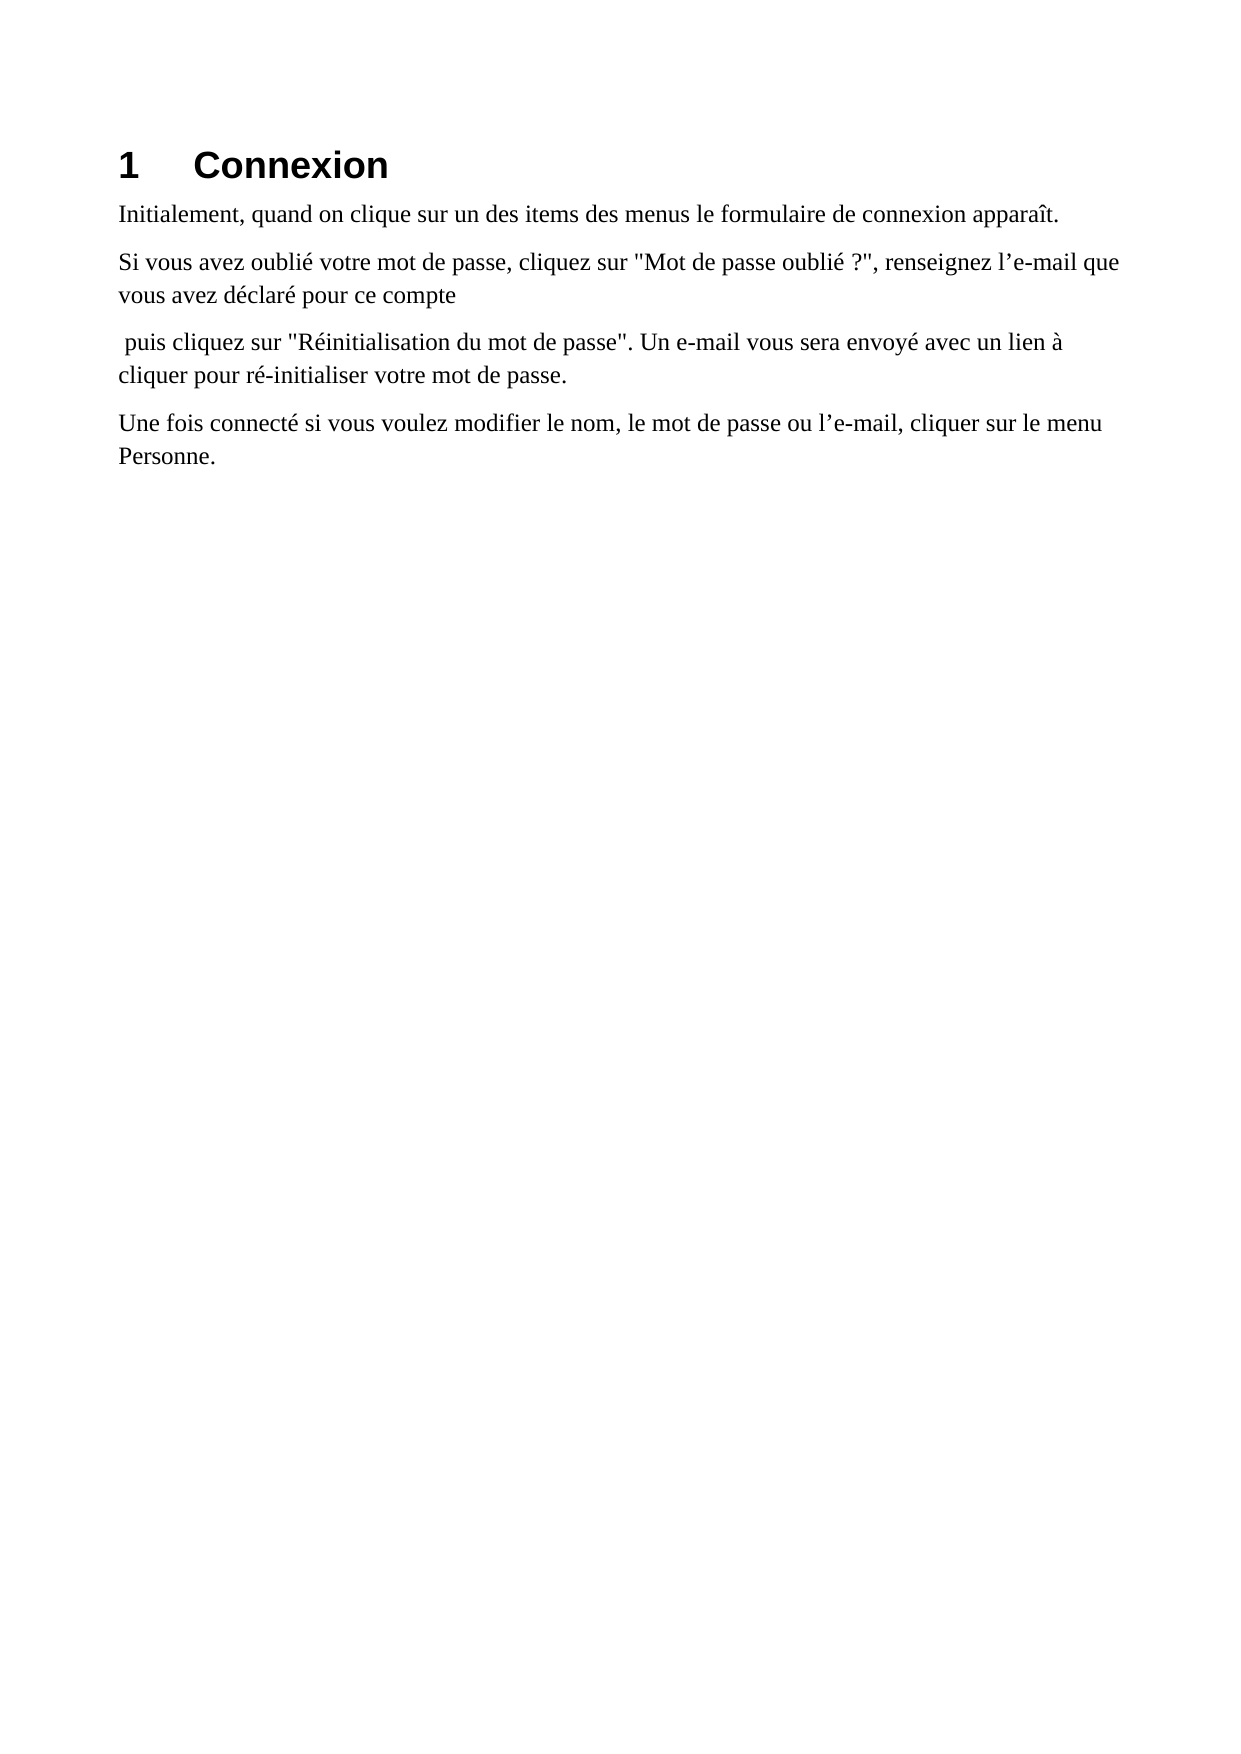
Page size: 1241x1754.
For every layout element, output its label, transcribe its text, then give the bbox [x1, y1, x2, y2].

text Si vous avez oublié votre mot de passe, cliquez sur "Mot de passe oublié ?", renseignez l’e-mail que vous avez déclaré pour ce compte [118, 247, 1122, 309]
text Une fois connecté si vous voulez modifier le nom, le mot de passe ou l’e-mail, cliquer sur le menu Personne. [118, 408, 1122, 470]
text puis cliquez sur "Réinitialisation du mot de passe". Un e-mail vous sera envoyé avec un lien à cliquer pour ré-initialiser votre mot de passe. [118, 327, 1122, 389]
text Initialement, quand on clique sur un des items des menus le formulaire de connexion apparaît. [118, 199, 1122, 228]
subtitle Connexion [118, 143, 1122, 187]
